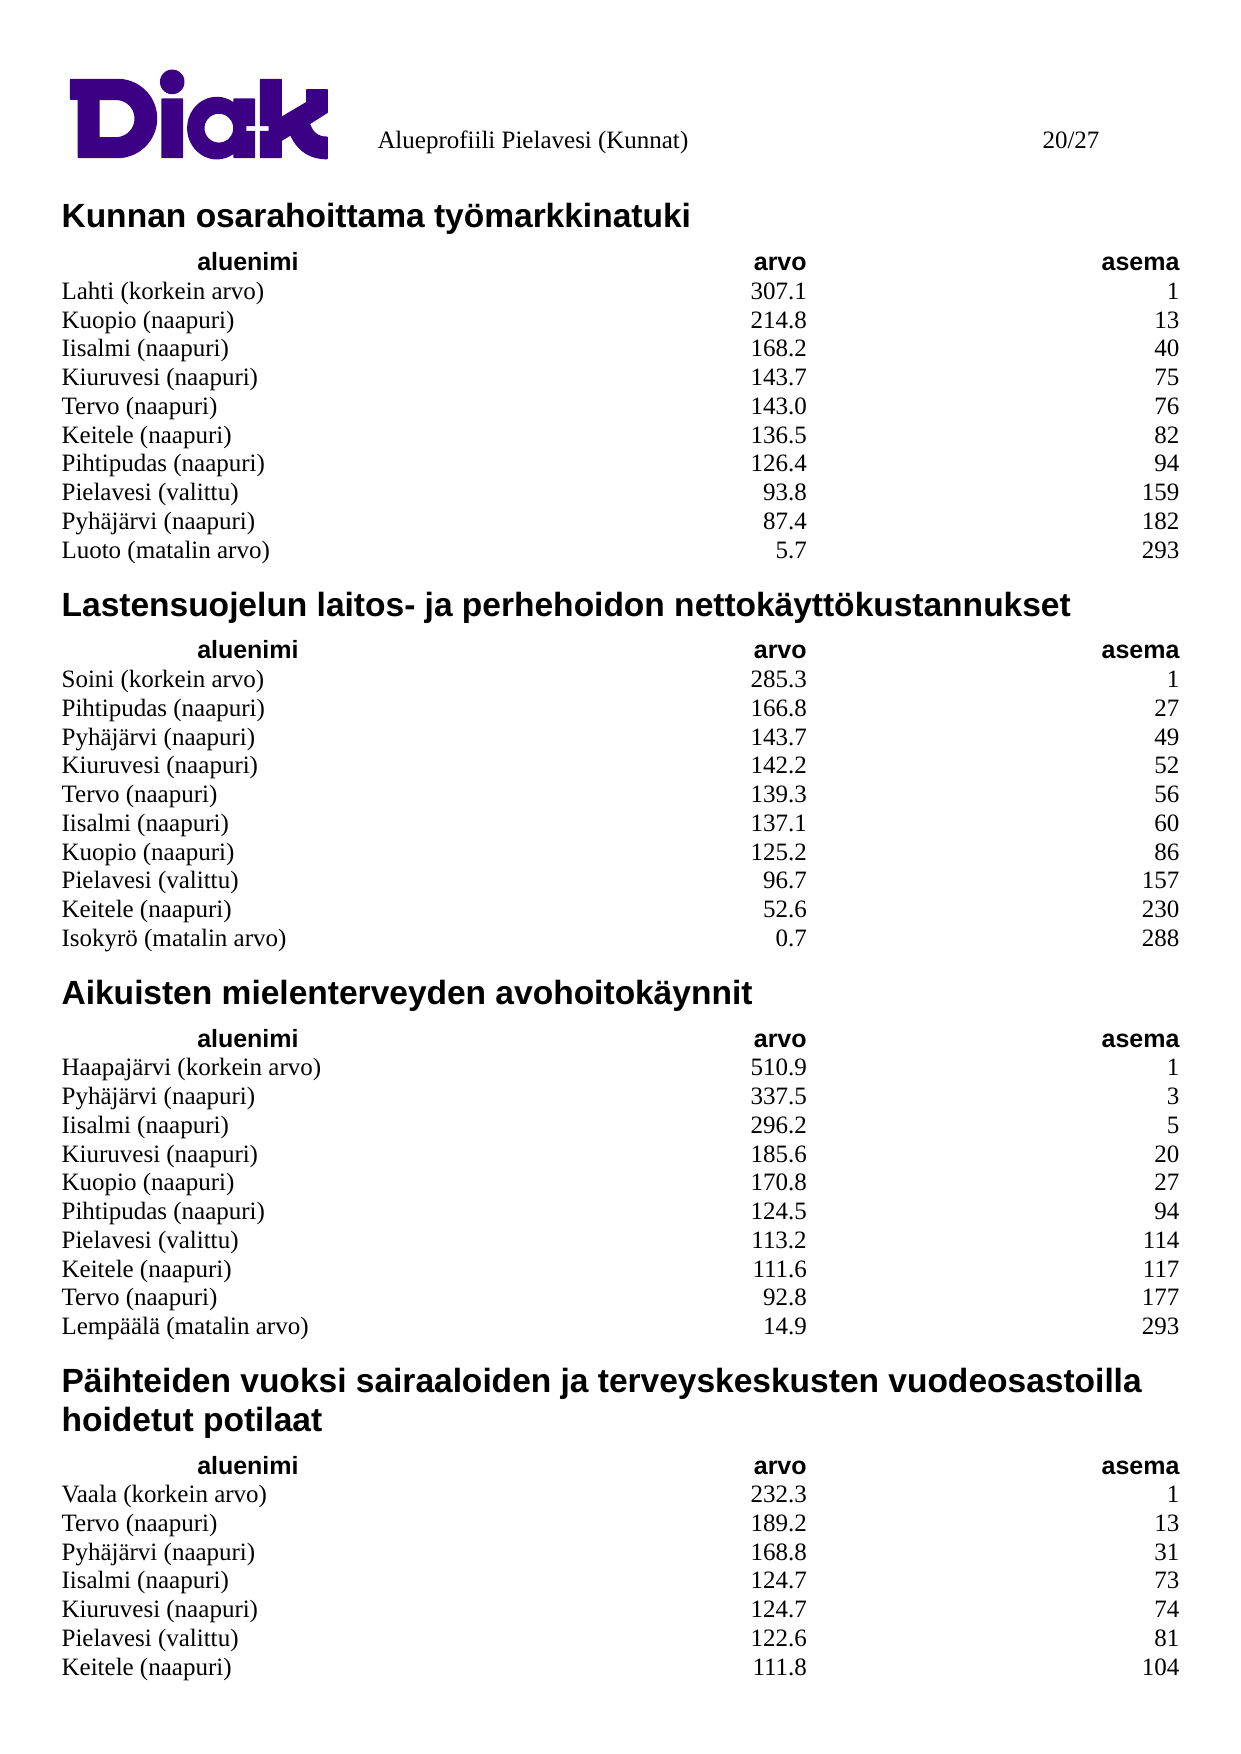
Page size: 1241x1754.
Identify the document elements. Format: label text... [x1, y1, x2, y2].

table_cell 5.7 [434, 535, 806, 563]
table_cell 168.8 [434, 1537, 806, 1566]
table_header aluenimi [61, 247, 434, 276]
table_header asema [806, 1024, 1179, 1052]
table_header aluenimi [61, 1451, 434, 1479]
table_cell 168.2 [434, 334, 806, 362]
table_cell Iisalmi (naapuri) [61, 334, 434, 362]
table_header aluenimi [61, 636, 434, 664]
table_cell Tervo (naapuri) [61, 1508, 434, 1537]
table_cell Kiuruvesi (naapuri) [61, 362, 434, 391]
table_cell Iisalmi (naapuri) [61, 1566, 434, 1594]
table_cell 232.3 [434, 1479, 806, 1508]
table_cell Kiuruvesi (naapuri) [61, 1139, 434, 1167]
table_cell 74 [806, 1594, 1179, 1623]
table_cell Pihtipudas (naapuri) [61, 693, 434, 722]
table_cell 124.7 [434, 1594, 806, 1623]
table_cell 285.3 [434, 664, 806, 693]
table_cell 122.6 [434, 1623, 806, 1652]
table_cell 124.7 [434, 1566, 806, 1594]
table_cell 143.7 [434, 722, 806, 751]
table_cell 143.0 [434, 391, 806, 420]
table_cell 1 [806, 1053, 1179, 1081]
table_cell Kuopio (naapuri) [61, 837, 434, 866]
table_header asema [806, 247, 1179, 276]
table_cell Pielavesi (valittu) [61, 1623, 434, 1652]
table_cell Lahti (korkein arvo) [61, 276, 434, 305]
table_cell Pihtipudas (naapuri) [61, 1196, 434, 1225]
table_cell Vaala (korkein arvo) [61, 1479, 434, 1508]
table_cell 94 [806, 449, 1179, 477]
table_cell 0.7 [434, 923, 806, 952]
table_header arvo [434, 1024, 806, 1052]
table_cell 296.2 [434, 1110, 806, 1139]
table_cell 49 [806, 722, 1179, 751]
table_header arvo [434, 1451, 806, 1479]
table_cell 117 [806, 1254, 1179, 1282]
table_cell 159 [806, 477, 1179, 506]
table_cell 185.6 [434, 1139, 806, 1167]
table_cell Pyhäjärvi (naapuri) [61, 722, 434, 751]
table_cell 307.1 [434, 276, 806, 305]
table_cell 87.4 [434, 506, 806, 535]
table_cell 170.8 [434, 1168, 806, 1196]
table_cell Tervo (naapuri) [61, 1283, 434, 1311]
table_cell 114 [806, 1225, 1179, 1254]
subtitle Kunnan osarahoittama työmarkkinatuki [61, 196, 1179, 235]
table_cell 111.6 [434, 1254, 806, 1282]
table_cell 177 [806, 1283, 1179, 1311]
table_cell 126.4 [434, 449, 806, 477]
table_cell 27 [806, 1168, 1179, 1196]
table_cell 124.5 [434, 1196, 806, 1225]
table_cell 60 [806, 808, 1179, 837]
table_cell Kiuruvesi (naapuri) [61, 1594, 434, 1623]
table_cell 82 [806, 420, 1179, 448]
table_cell Lempäälä (matalin arvo) [61, 1311, 434, 1340]
table_cell 31 [806, 1537, 1179, 1566]
table_cell 13 [806, 1508, 1179, 1537]
subtitle Päihteiden vuoksi sairaaloiden ja terveyskeskusten vuodeosastoilla hoidetut potilaat [61, 1361, 1179, 1438]
table_cell 1 [806, 276, 1179, 305]
table_cell 214.8 [434, 305, 806, 333]
table_cell 230 [806, 894, 1179, 923]
table_cell 92.8 [434, 1283, 806, 1311]
table_cell Haapajärvi (korkein arvo) [61, 1053, 434, 1081]
table_cell 125.2 [434, 837, 806, 866]
table_cell 166.8 [434, 693, 806, 722]
table_cell 93.8 [434, 477, 806, 506]
table_cell Keitele (naapuri) [61, 420, 434, 448]
table_cell 56 [806, 779, 1179, 808]
table_cell 337.5 [434, 1081, 806, 1110]
table_cell Keitele (naapuri) [61, 1652, 434, 1681]
table_cell 81 [806, 1623, 1179, 1652]
table_cell 139.3 [434, 779, 806, 808]
table_cell 73 [806, 1566, 1179, 1594]
table_cell Keitele (naapuri) [61, 894, 434, 923]
table_cell 76 [806, 391, 1179, 420]
table_cell 157 [806, 866, 1179, 894]
table_cell Kuopio (naapuri) [61, 305, 434, 333]
table_cell 293 [806, 535, 1179, 563]
table_cell 1 [806, 664, 1179, 693]
subtitle Aikuisten mielenterveyden avohoitokäynnit [61, 973, 1179, 1011]
table_cell 510.9 [434, 1053, 806, 1081]
subtitle Lastensuojelun laitos- ja perhehoidon nettokäyttökustannukset [61, 584, 1179, 623]
table_cell 5 [806, 1110, 1179, 1139]
table_cell Iisalmi (naapuri) [61, 808, 434, 837]
table_cell Pihtipudas (naapuri) [61, 449, 434, 477]
table_cell Tervo (naapuri) [61, 779, 434, 808]
table_cell Tervo (naapuri) [61, 391, 434, 420]
table_header arvo [434, 636, 806, 664]
table_cell Pyhäjärvi (naapuri) [61, 506, 434, 535]
table_cell 27 [806, 693, 1179, 722]
table_cell 86 [806, 837, 1179, 866]
table_cell 137.1 [434, 808, 806, 837]
table_cell Kuopio (naapuri) [61, 1168, 434, 1196]
table_header asema [806, 636, 1179, 664]
table_cell Kiuruvesi (naapuri) [61, 751, 434, 779]
table_cell 113.2 [434, 1225, 806, 1254]
table_cell 13 [806, 305, 1179, 333]
table_cell Iisalmi (naapuri) [61, 1110, 434, 1139]
table_cell Pyhäjärvi (naapuri) [61, 1537, 434, 1566]
table_cell 143.7 [434, 362, 806, 391]
table_cell 111.8 [434, 1652, 806, 1681]
table_cell 96.7 [434, 866, 806, 894]
table_cell 189.2 [434, 1508, 806, 1537]
table_cell 3 [806, 1081, 1179, 1110]
table_cell 288 [806, 923, 1179, 952]
table_cell 52 [806, 751, 1179, 779]
table_cell Isokyrö (matalin arvo) [61, 923, 434, 952]
table_cell 104 [806, 1652, 1179, 1681]
table_cell Pielavesi (valittu) [61, 1225, 434, 1254]
table_header arvo [434, 247, 806, 276]
table_cell 52.6 [434, 894, 806, 923]
table_cell 293 [806, 1311, 1179, 1340]
table_header asema [806, 1451, 1179, 1479]
table_cell 75 [806, 362, 1179, 391]
table_cell Soini (korkein arvo) [61, 664, 434, 693]
table_cell 1 [806, 1479, 1179, 1508]
table_cell Pyhäjärvi (naapuri) [61, 1081, 434, 1110]
table_cell 136.5 [434, 420, 806, 448]
table_cell 40 [806, 334, 1179, 362]
table_cell 142.2 [434, 751, 806, 779]
table_cell 182 [806, 506, 1179, 535]
table_cell Pielavesi (valittu) [61, 477, 434, 506]
table_cell Keitele (naapuri) [61, 1254, 434, 1282]
table_cell Pielavesi (valittu) [61, 866, 434, 894]
table_cell 20 [806, 1139, 1179, 1167]
table_header aluenimi [61, 1024, 434, 1052]
table_cell Luoto (matalin arvo) [61, 535, 434, 563]
table_cell 94 [806, 1196, 1179, 1225]
table_cell 14.9 [434, 1311, 806, 1340]
